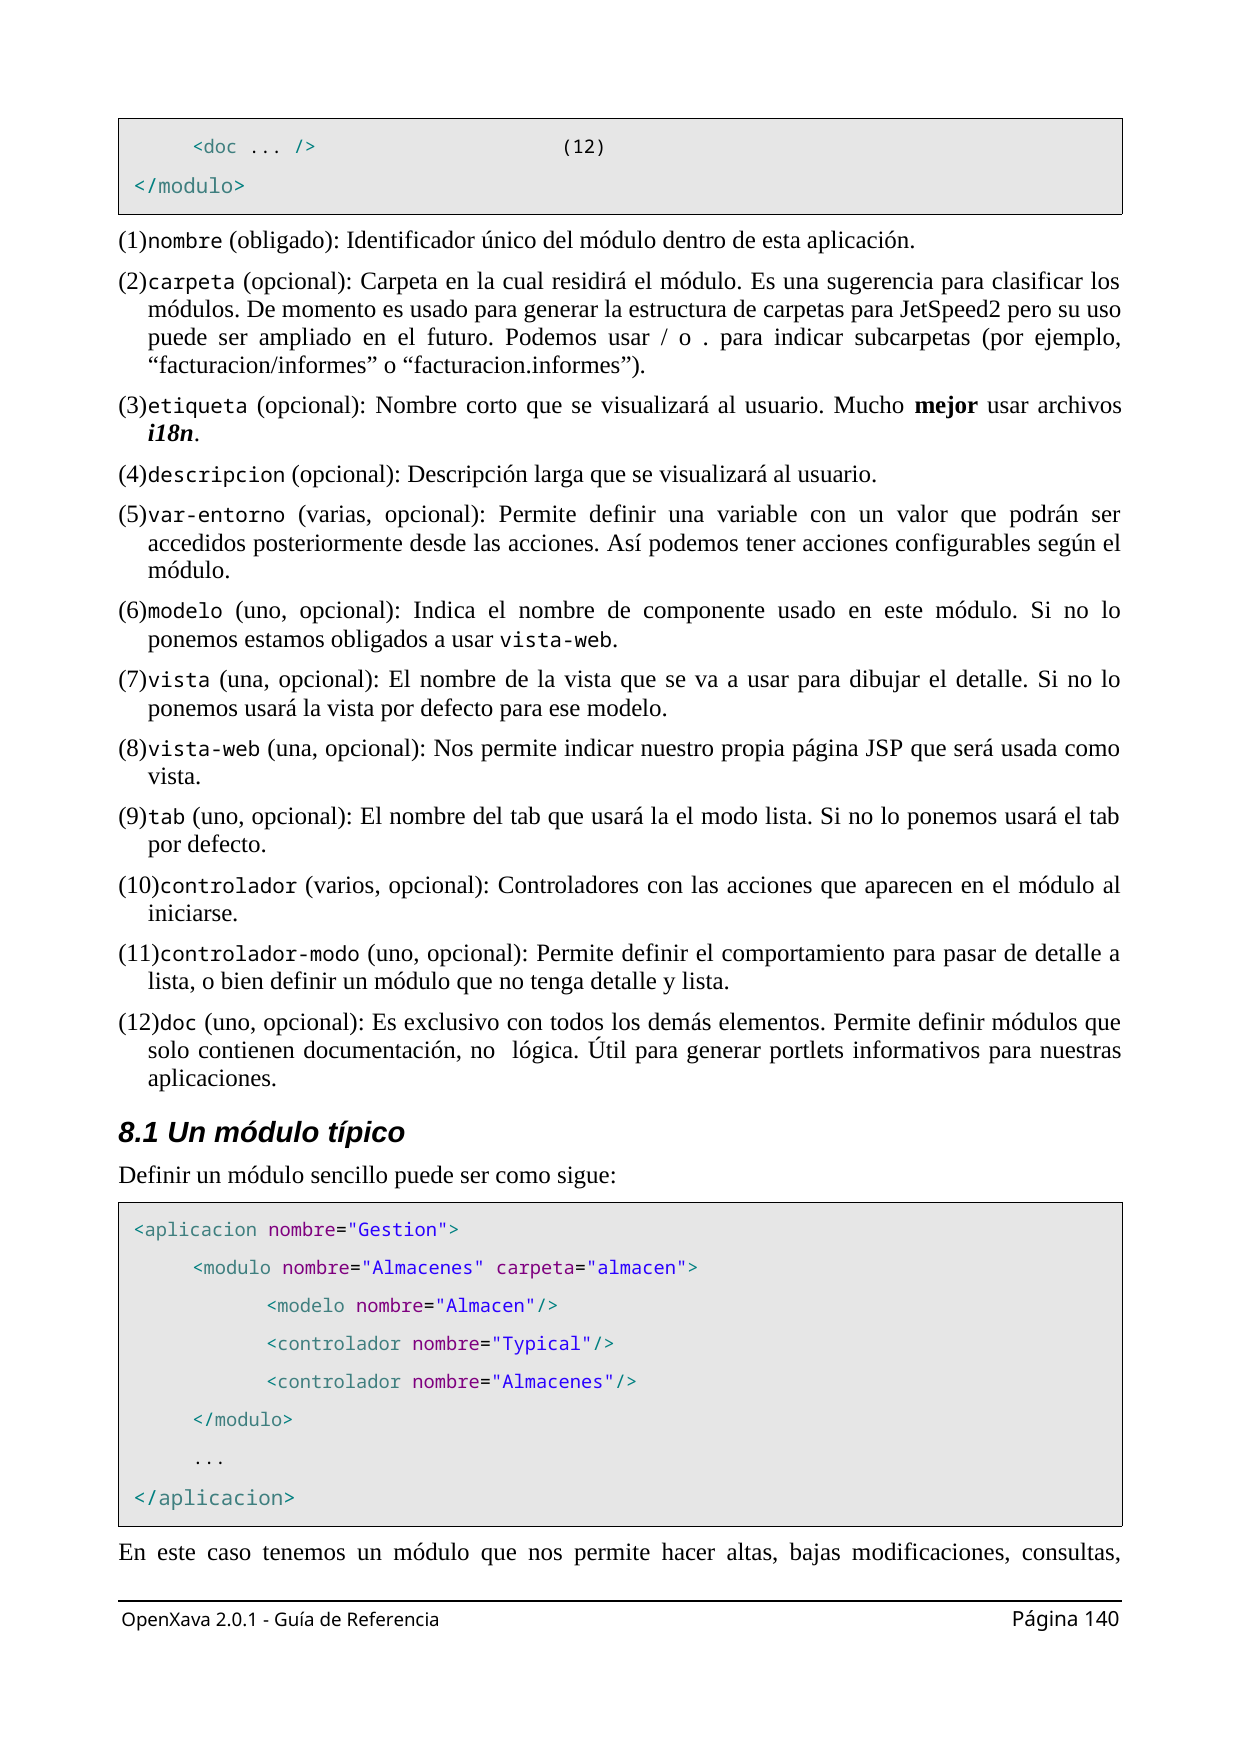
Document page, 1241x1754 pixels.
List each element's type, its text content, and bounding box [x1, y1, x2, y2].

text Definir un módulo sencillo puede ser como sigue: [118, 1162, 1122, 1189]
text </modulo> [119, 156, 1122, 214]
list descripcion (opcional): Descripción larga que se visualizará al usuario. [118, 460, 1122, 488]
list tab (uno, opcional): El nombre del tab que usará la el modo lista. Si no lo ponemos usará el tab por defecto. [118, 802, 1122, 858]
text </aplicacion> [119, 1468, 1122, 1526]
text <doc ... /> (12) [119, 119, 1122, 156]
list doc (uno, opcional): Es exclusivo con todos los demás elementos. Permite definir módulos que solo contienen documentación, no lógica. Útil para generar portlets informativos para nuestras aplicaciones. [118, 1008, 1122, 1091]
list controlador (varios, opcional): Controladores con las acciones que aparecen en el módulo al iniciarse. [118, 871, 1122, 927]
text En este caso tenemos un módulo que nos permite hacer altas, bajas modificaciones, consultas, [118, 1538, 1122, 1566]
list vista (una, opcional): El nombre de la vista que se va a usar para dibujar el detalle. Si no lo ponemos usará la vista por defecto para ese modelo. [118, 666, 1122, 721]
list modelo (uno, opcional): Indica el nombre de componente usado en este módulo. Si no lo ponemos estamos obligados a usar vista-web. [118, 597, 1122, 653]
text </modulo> [119, 1392, 1122, 1430]
list nombre (obligado): Identificador único del módulo dentro de esta aplicación. [118, 227, 1122, 255]
list controlador-modo (uno, opcional): Permite definir el comportamiento para pasar de detalle a lista, o bien definir un módulo que no tenga detalle y lista. [118, 939, 1122, 995]
text <aplicacion nombre="Gestion"> [119, 1203, 1122, 1240]
text <controlador nombre="Almacenes"/> [119, 1354, 1122, 1392]
text <modulo nombre="Almacenes" carpeta="almacen"> [119, 1240, 1122, 1278]
list etiqueta (opcional): Nombre corto que se visualizará al usuario. Mucho mejor usar archivos i18n. [118, 391, 1122, 447]
list var-entorno (varias, opcional): Permite definir una variable con un valor que podrán ser accedidos posteriormente desde las acciones. Así podemos tener acciones configurables según el módulo. [118, 500, 1122, 584]
text ... [119, 1430, 1122, 1468]
list carpeta (opcional): Carpeta en la cual residirá el módulo. Es una sugerencia para clasificar los módulos. De momento es usado para generar la estructura de carpetas para JetSpeed2 pero su uso puede ser ampliado en el futuro. Podemos usar / o . para indicar subcarpetas (por ejemplo, “facturacion/informes” o “facturacion.informes”). [118, 267, 1122, 379]
subtitle Un módulo típico [118, 1116, 1122, 1149]
list vista-web (una, opcional): Nos permite indicar nuestro propia página JSP que será usada como vista. [118, 734, 1122, 790]
text <modelo nombre="Almacen"/> [119, 1278, 1122, 1316]
text <controlador nombre="Typical"/> [119, 1316, 1122, 1354]
